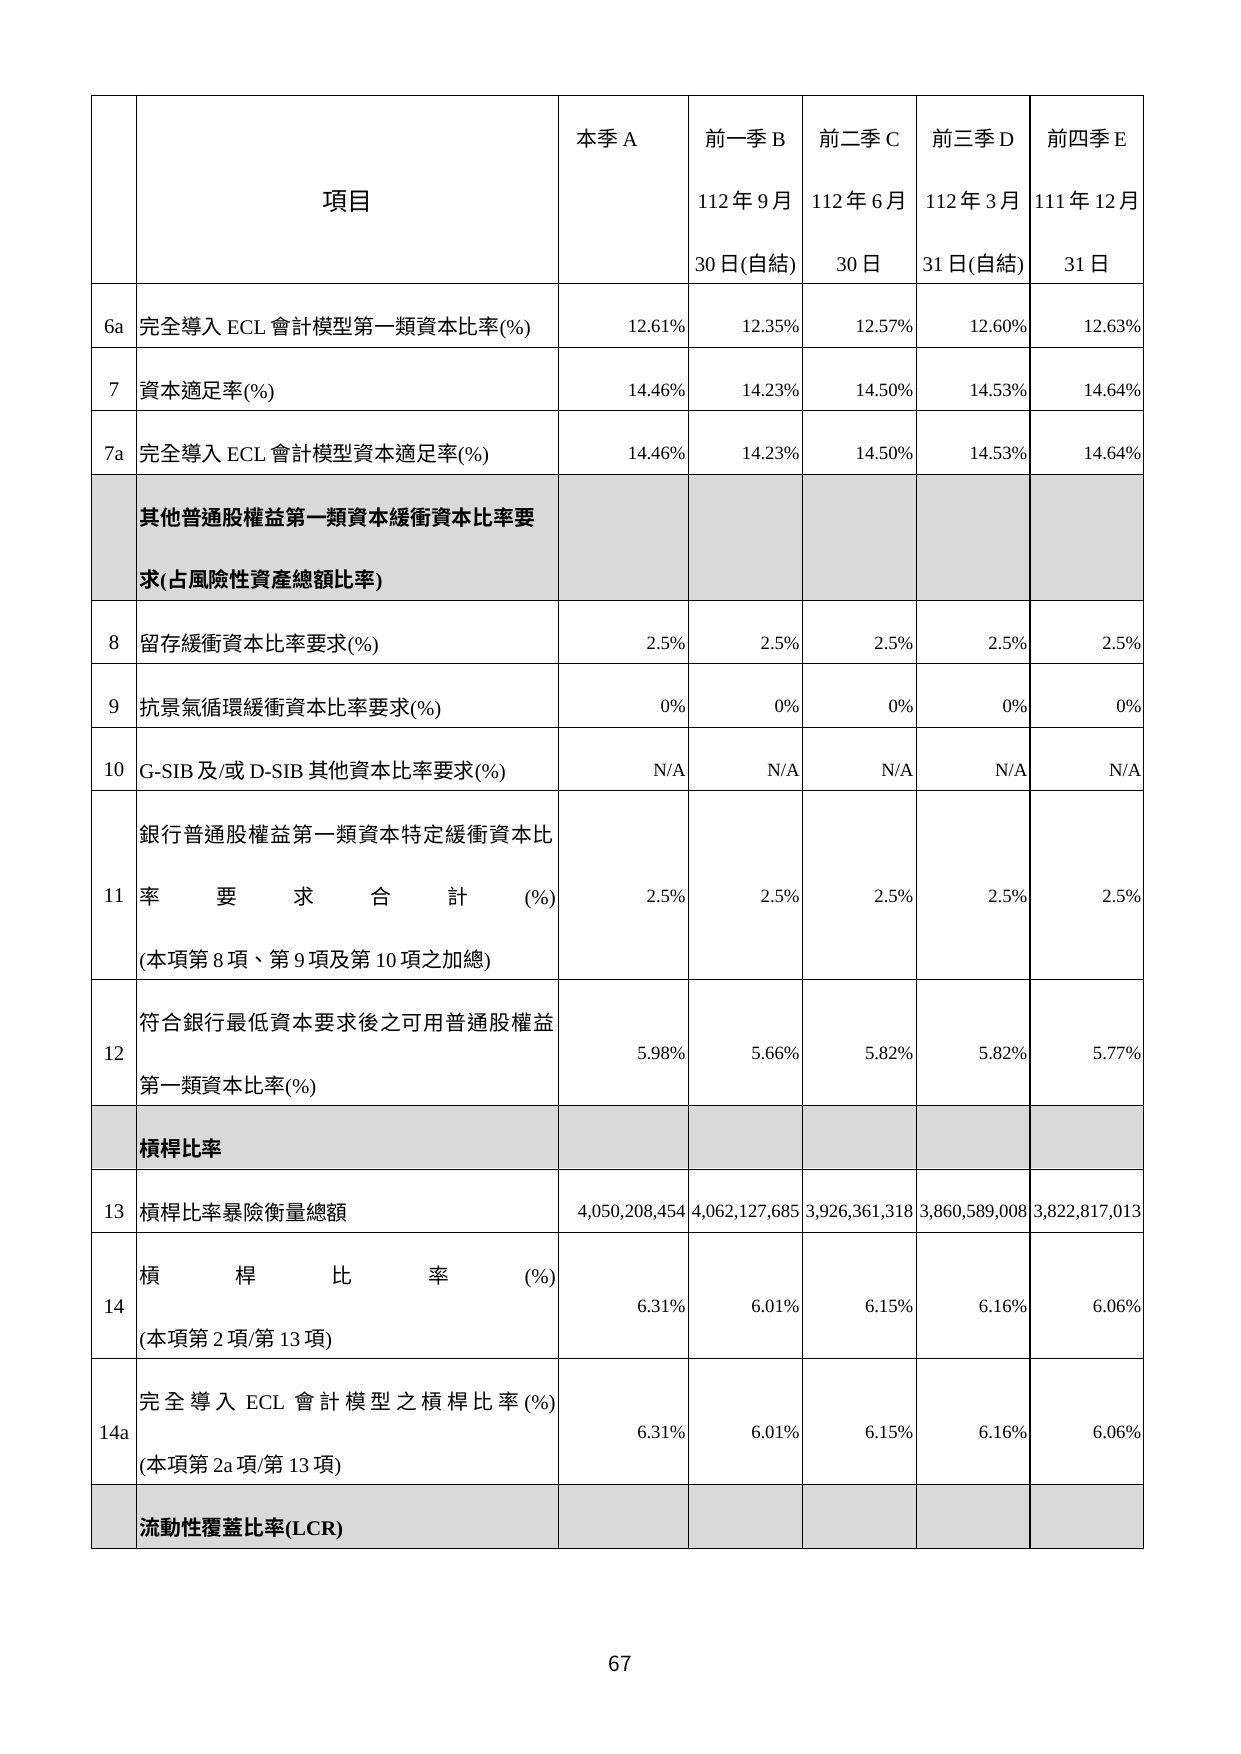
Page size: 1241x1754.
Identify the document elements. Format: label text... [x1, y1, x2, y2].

table_cell 7 [92, 348, 136, 410]
table_cell 5.77% [1031, 980, 1143, 1105]
table_cell [1144, 790, 1149, 979]
table_cell 9 [92, 664, 136, 727]
table_cell 完全導入ECL會計模型第一類資本比率(%) [137, 284, 558, 347]
table_cell 14.53% [917, 411, 1029, 474]
table_cell [803, 1485, 916, 1548]
table_cell N/A [917, 728, 1029, 790]
table_header 前三季D 112年3月31日(自結) [917, 96, 1029, 283]
table_cell 留存緩衝資本比率要求(%) [137, 601, 558, 663]
table_cell 3,860,589,008 [917, 1170, 1029, 1232]
table_cell 2.5% [689, 601, 802, 663]
table_cell N/A [689, 728, 802, 790]
table_cell 14 [92, 1233, 136, 1358]
table_cell [1031, 1106, 1143, 1168]
table_cell [1144, 283, 1149, 347]
table_cell 2.5% [559, 601, 688, 663]
table_cell 14.50% [803, 348, 916, 410]
table_cell [1144, 347, 1149, 410]
table_cell 槓桿比率暴險衡量總額 [137, 1170, 558, 1232]
table_cell 12.63% [1031, 284, 1143, 347]
table_cell 10 [92, 728, 136, 790]
table_cell N/A [1031, 728, 1143, 790]
table_header 前四季E 111年12月31日 [1031, 96, 1143, 283]
table_cell 14.46% [559, 348, 688, 410]
table_cell 槓桿比率 [137, 1106, 558, 1168]
table_cell [92, 1485, 136, 1548]
table_cell 6.01% [689, 1233, 802, 1358]
table_cell [1144, 410, 1149, 474]
table_cell [1144, 1358, 1149, 1484]
table_cell 6a [92, 284, 136, 347]
table_cell 14.23% [689, 411, 802, 474]
table_cell 4,050,208,454 [559, 1170, 688, 1232]
table_header [92, 96, 136, 283]
table_cell [1144, 727, 1149, 790]
table_cell 2.5% [803, 601, 916, 663]
table_cell 流動性覆蓋比率(LCR) [137, 1485, 558, 1548]
table_cell 2.5% [803, 791, 916, 979]
table_cell 3,822,817,013 [1031, 1170, 1143, 1232]
table_cell 6.15% [803, 1233, 916, 1358]
table_cell [1031, 1485, 1143, 1548]
table_cell [689, 1485, 802, 1548]
table_cell 6.15% [803, 1359, 916, 1484]
table_cell 5.98% [559, 980, 688, 1105]
table_cell 6.16% [917, 1233, 1029, 1358]
table_cell 抗景氣循環緩衝資本比率要求(%) [137, 664, 558, 727]
table_cell N/A [803, 728, 916, 790]
table_cell 6.31% [559, 1233, 688, 1358]
table_cell [917, 1106, 1029, 1168]
table_cell 0% [559, 664, 688, 727]
table_cell 2.5% [917, 601, 1029, 663]
table_cell 槓桿比率(%) (本項第2項/第13項) [137, 1233, 558, 1358]
table_header 本季A [559, 96, 688, 283]
table_cell [559, 1485, 688, 1548]
table_cell 14.64% [1031, 348, 1143, 410]
table_header 前二季C 112年6月30日 [803, 96, 916, 283]
table_cell [1144, 1169, 1149, 1232]
table_cell 2.5% [917, 791, 1029, 979]
table_cell 2.5% [1031, 601, 1143, 663]
table_cell [917, 475, 1029, 600]
table_cell 7a [92, 411, 136, 474]
table_cell [1031, 475, 1143, 600]
table_cell 6.01% [689, 1359, 802, 1484]
table_cell [689, 475, 802, 600]
table_cell 13 [92, 1170, 136, 1232]
table_cell 12.35% [689, 284, 802, 347]
table_cell 4,062,127,685 [689, 1170, 802, 1232]
table_cell 14a [92, 1359, 136, 1484]
table_cell 2.5% [559, 791, 688, 979]
table_cell 14.64% [1031, 411, 1143, 474]
table_cell 0% [1031, 664, 1143, 727]
table_header 前一季B 112年9月30日(自結) [689, 96, 802, 283]
table_cell [1144, 600, 1149, 663]
table_cell [1144, 1232, 1149, 1358]
table_cell [559, 1106, 688, 1168]
table_cell 12.61% [559, 284, 688, 347]
table_cell G-SIB及/或D-SIB其他資本比率要求(%) [137, 728, 558, 790]
table_cell 其他普通股權益第一類資本緩衝資本比率要求(占風險性資產總額比率) [137, 475, 558, 600]
table_cell 14.53% [917, 348, 1029, 410]
table_cell 6.31% [559, 1359, 688, 1484]
table_cell [917, 1485, 1029, 1548]
table_cell 0% [689, 664, 802, 727]
table_cell 0% [917, 664, 1029, 727]
table_cell 資本適足率(%) [137, 348, 558, 410]
table_cell 5.66% [689, 980, 802, 1105]
table_cell 2.5% [689, 791, 802, 979]
table_cell 3,926,361,318 [803, 1170, 916, 1232]
table_cell [1144, 663, 1149, 727]
table_cell N/A [559, 728, 688, 790]
table_cell 2.5% [1031, 791, 1143, 979]
table_cell 銀行普通股權益第一類資本特定緩衝資本比率要求合計(%) (本項第8項、第9項及第10項之加總) [137, 791, 558, 979]
table_cell [92, 475, 136, 600]
table_cell 12 [92, 980, 136, 1105]
table_cell 完全導入ECL會計模型資本適足率(%) [137, 411, 558, 474]
table_header 項目 [137, 96, 558, 283]
table_header [1144, 95, 1149, 283]
table_cell 0% [803, 664, 916, 727]
table_cell 5.82% [917, 980, 1029, 1105]
table_cell [803, 1106, 916, 1168]
table_cell 8 [92, 601, 136, 663]
table_cell [1144, 1105, 1149, 1168]
table_cell [1144, 979, 1149, 1105]
table_cell [689, 1106, 802, 1168]
table_cell 11 [92, 791, 136, 979]
table_cell [92, 1106, 136, 1168]
table_cell 符合銀行最低資本要求後之可用普通股權益第一類資本比率(%) [137, 980, 558, 1105]
table_cell [803, 475, 916, 600]
table_cell [1144, 1484, 1149, 1548]
table_cell [1144, 474, 1149, 600]
table_cell 14.23% [689, 348, 802, 410]
table_cell 6.16% [917, 1359, 1029, 1484]
table_cell 5.82% [803, 980, 916, 1105]
table_cell 14.50% [803, 411, 916, 474]
table_cell 14.46% [559, 411, 688, 474]
table_cell 12.60% [917, 284, 1029, 347]
table_cell 完全導入ECL會計模型之槓桿比率(%) (本項第2a項/第13項) [137, 1359, 558, 1484]
table_cell [559, 475, 688, 600]
table_cell 6.06% [1031, 1359, 1143, 1484]
table_cell 6.06% [1031, 1233, 1143, 1358]
table_cell 12.57% [803, 284, 916, 347]
